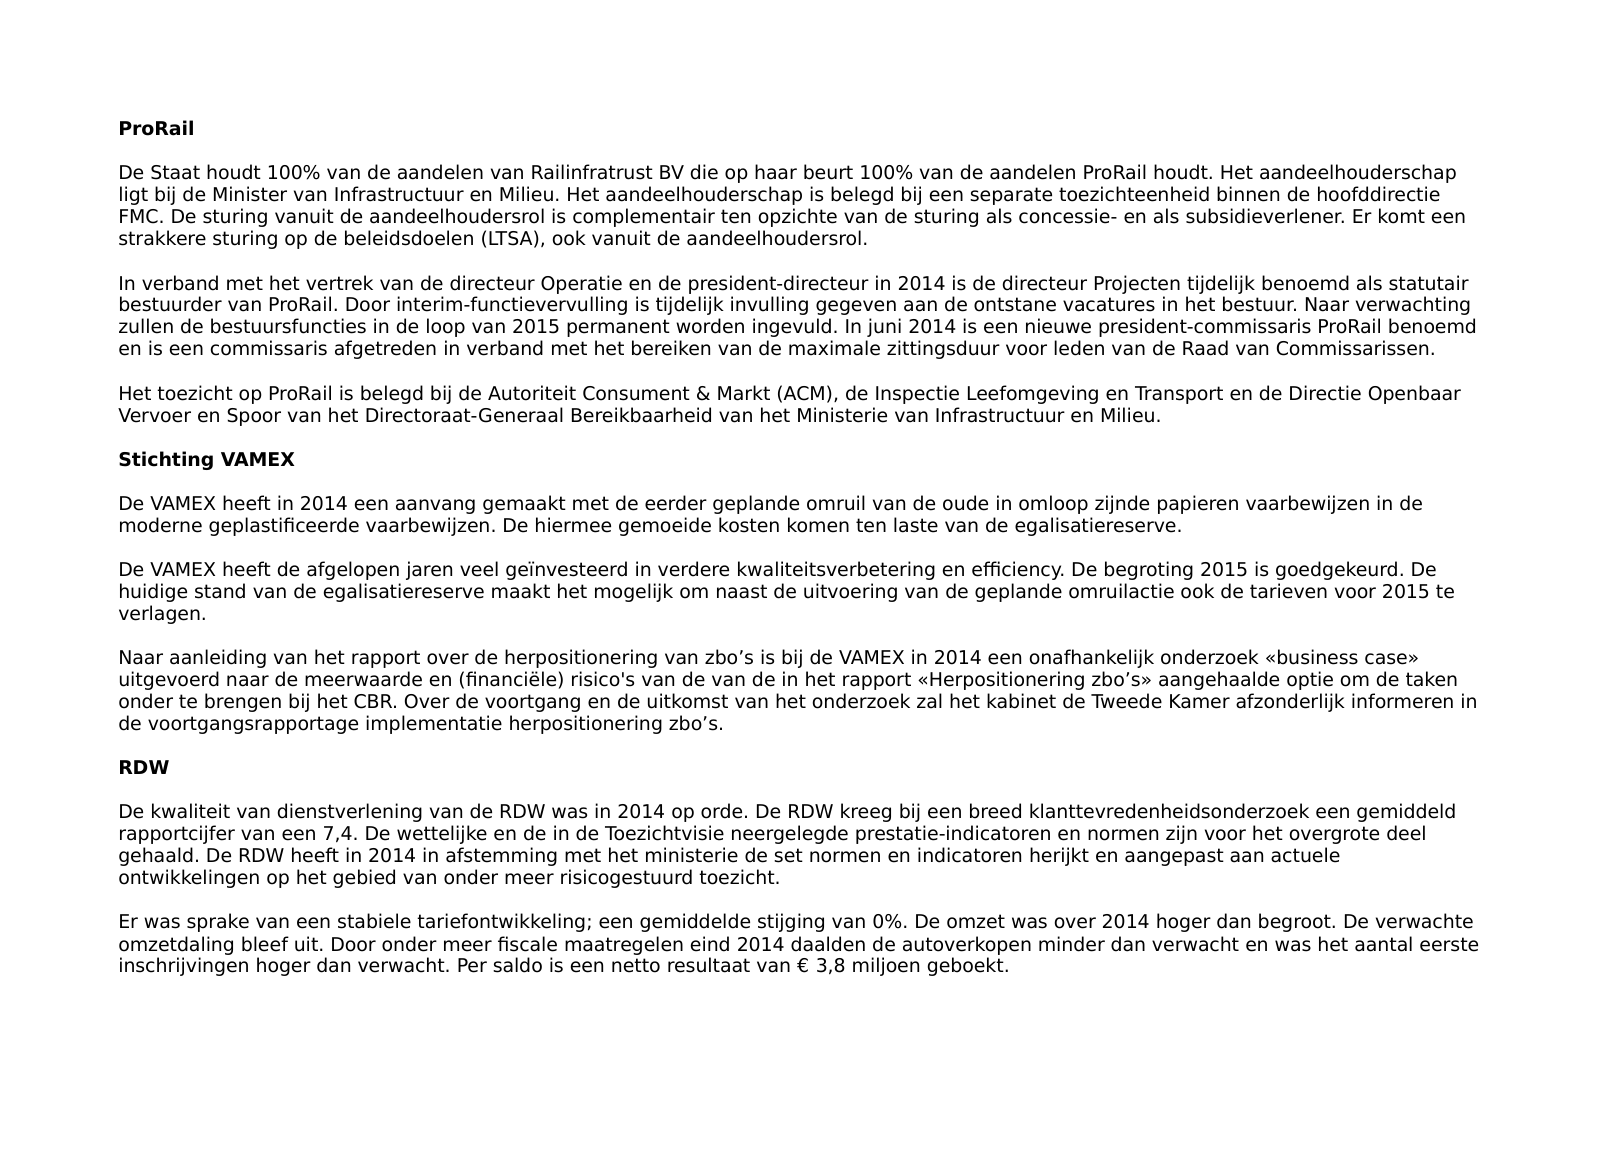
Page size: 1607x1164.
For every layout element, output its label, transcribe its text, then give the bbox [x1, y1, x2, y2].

subtitle Stichting VAMEX [118, 449, 1488, 471]
text De VAMEX heeft de afgelopen jaren veel geïnvesteerd in verdere kwaliteitsverbetering en efficiency. De begroting 2015 is goedgekeurd. De huidige stand van de egalisatiereserve maakt het mogelijk om naast de uitvoering van de geplande omruilactie ook de tarieven voor 2015 te verlagen. [118, 559, 1488, 625]
text Er was sprake van een stabiele tariefontwikkeling; een gemiddelde stijging van 0%. De omzet was over 2014 hoger dan begroot. De verwachte omzetdaling bleef uit. Door onder meer fiscale maatregelen eind 2014 daalden de autoverkopen minder dan verwacht en was het aantal eerste inschrijvingen hoger dan verwacht. Per saldo is een netto resultaat van € 3,8 miljoen geboekt. [118, 911, 1488, 977]
subtitle RDW [118, 757, 1488, 779]
text Het toezicht op ProRail is belegd bij de Autoriteit Consument & Markt (ACM), de Inspectie Leefomgeving en Transport en de Directie Openbaar Vervoer en Spoor van het Directoraat-Generaal Bereikbaarheid van het Ministerie van Infrastructuur en Milieu. [118, 382, 1488, 426]
text Naar aanleiding van het rapport over de herpositionering van zbo’s is bij de VAMEX in 2014 een onafhankelijk onderzoek «business case» uitgevoerd naar de meerwaarde en (financiële) risico's van de van de in het rapport «Herpositionering zbo’s» aangehaalde optie om de taken onder te brengen bij het CBR. Over de voortgang en de uitkomst van het onderzoek zal het kabinet de Tweede Kamer afzonderlijk informeren in de voortgangsrapportage implementatie herpositionering zbo’s. [118, 647, 1488, 735]
text De Staat houdt 100% van de aandelen van Railinfratrust BV die op haar beurt 100% van de aandelen ProRail houdt. Het aandeelhouderschap ligt bij de Minister van Infrastructuur en Milieu. Het aandeelhouderschap is belegd bij een separate toezichteenheid binnen de hoofddirectie FMC. De sturing vanuit de aandeelhoudersrol is complementair ten opzichte van de sturing als concessie- en als subsidieverlener. Er komt een strakkere sturing op de beleidsdoelen (LTSA), ook vanuit de aandeelhoudersrol. [118, 162, 1488, 250]
text In verband met het vertrek van de directeur Operatie en de president-directeur in 2014 is de directeur Projecten tijdelijk benoemd als statutair bestuurder van ProRail. Door interim-functievervulling is tijdelijk invulling gegeven aan de ontstane vacatures in het bestuur. Naar verwachting zullen de bestuursfuncties in de loop van 2015 permanent worden ingevuld. In juni 2014 is een nieuwe president-commissaris ProRail benoemd en is een commissaris afgetreden in verband met het bereiken van de maximale zittingsduur voor leden van de Raad van Commissarissen. [118, 272, 1488, 360]
text De VAMEX heeft in 2014 een aanvang gemaakt met de eerder geplande omruil van de oude in omloop zijnde papieren vaarbewijzen in de moderne geplastificeerde vaarbewijzen. De hiermee gemoeide kosten komen ten laste van de egalisatiereserve. [118, 493, 1488, 537]
subtitle ProRail [118, 118, 1488, 140]
text De kwaliteit van dienstverlening van de RDW was in 2014 op orde. De RDW kreeg bij een breed klanttevredenheidsonderzoek een gemiddeld rapportcijfer van een 7,4. De wettelijke en de in de Toezichtvisie neergelegde prestatie-indicatoren en normen zijn voor het overgrote deel gehaald. De RDW heeft in 2014 in afstemming met het ministerie de set normen en indicatoren herijkt en aangepast aan actuele ontwikkelingen op het gebied van onder meer risicogestuurd toezicht. [118, 801, 1488, 889]
